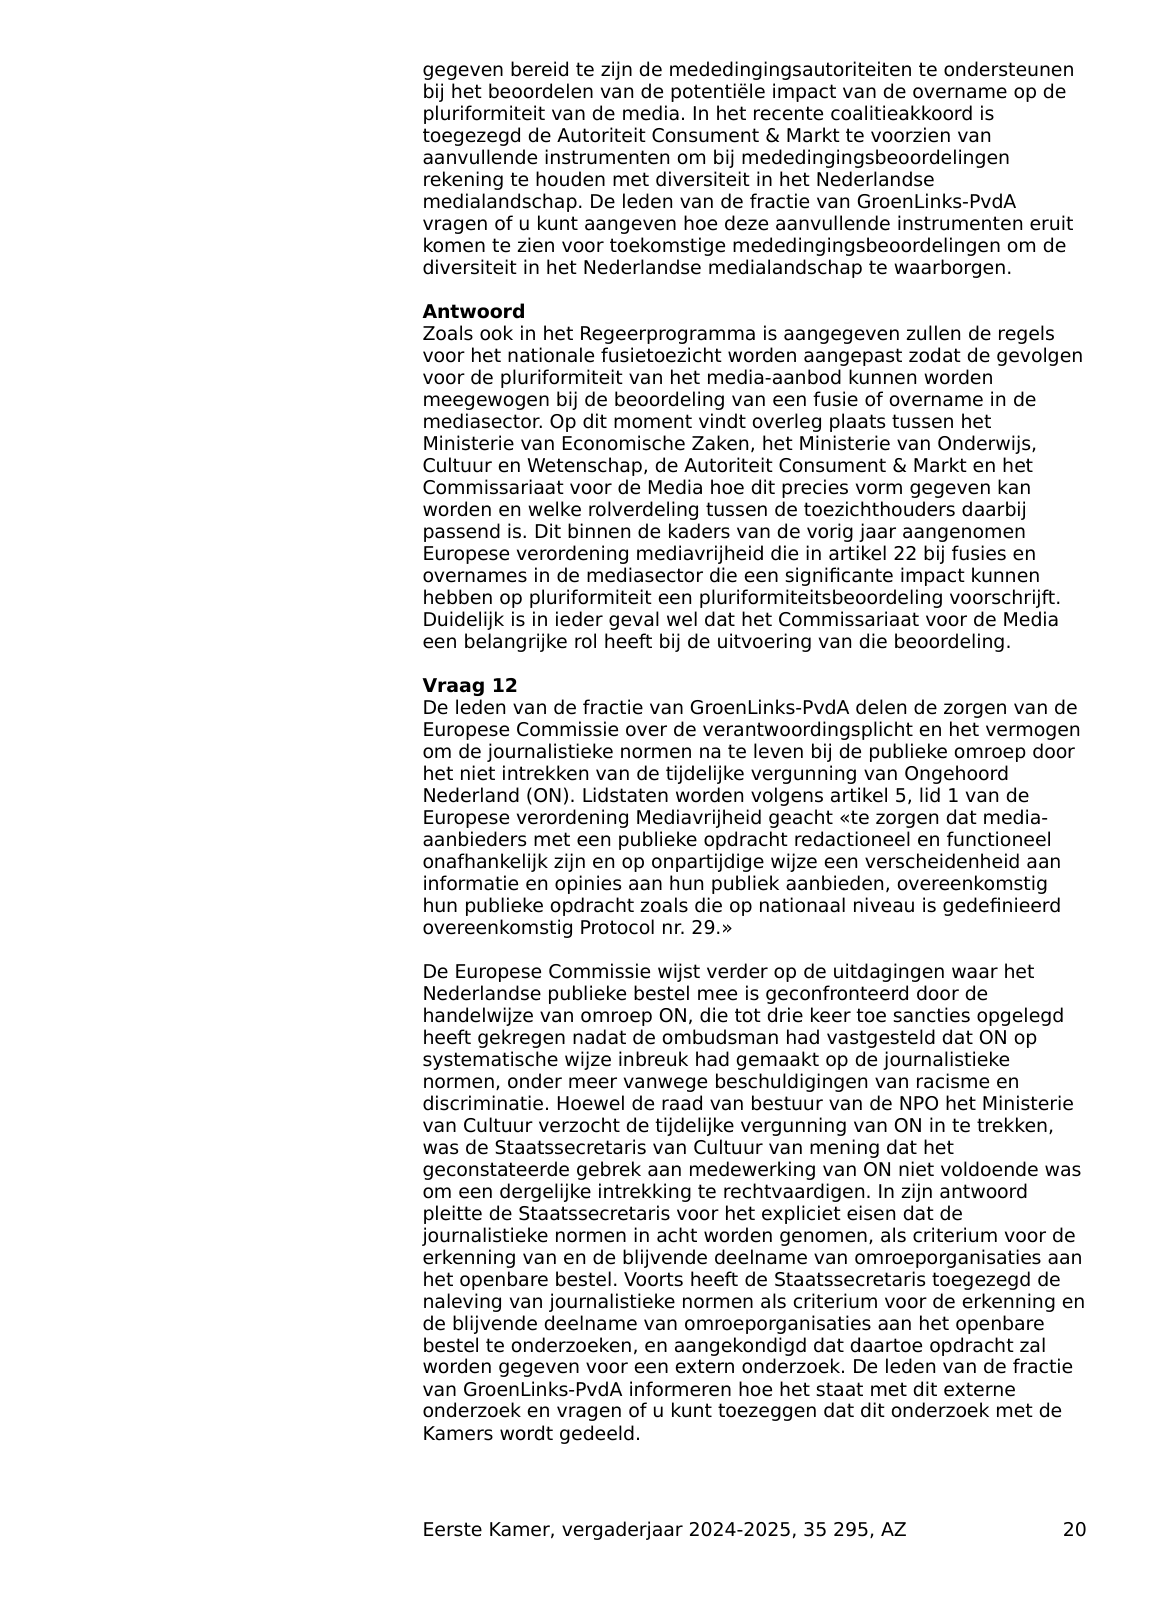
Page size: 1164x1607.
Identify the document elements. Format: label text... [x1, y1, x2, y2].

text gegeven bereid te zijn de mededingingsautoriteiten te ondersteunen bij het beoordelen van de potentiële impact van de overname op de pluriformiteit van de media. In het recente coalitieakkoord is toegezegd de Autoriteit Consument & Markt te voorzien van aanvullende instrumenten om bij mededingingsbeoordelingen rekening te houden met diversiteit in het Nederlandse medialandschap. De leden van de fractie van GroenLinks-PvdA vragen of u kunt aangeven hoe deze aanvullende instrumenten eruit komen te zien voor toekomstige mededingingsbeoordelingen om de diversiteit in het Nederlandse medialandschap te waarborgen. [422, 59, 1087, 279]
text Antwoord [422, 301, 1087, 323]
text De Europese Commissie wijst verder op de uitdagingen waar het Nederlandse publieke bestel mee is geconfronteerd door de handelwijze van omroep ON, die tot drie keer toe sancties opgelegd heeft gekregen nadat de ombudsman had vastgesteld dat ON op systematische wijze inbreuk had gemaakt op de journalistieke normen, onder meer vanwege beschuldigingen van racisme en discriminatie. Hoewel de raad van bestuur van de NPO het Ministerie van Cultuur verzocht de tijdelijke vergunning van ON in te trekken, was de Staatssecretaris van Cultuur van mening dat het geconstateerde gebrek aan medewerking van ON niet voldoende was om een dergelijke intrekking te rechtvaardigen. In zijn antwoord pleitte de Staatssecretaris voor het expliciet eisen dat de journalistieke normen in acht worden genomen, als criterium voor de erkenning van en de blijvende deelname van omroeporganisaties aan het openbare bestel. Voorts heeft de Staatssecretaris toegezegd de naleving van journalistieke normen als criterium voor de erkenning en de blijvende deelname van omroeporganisaties aan het openbare bestel te onderzoeken, en aangekondigd dat daartoe opdracht zal worden gegeven voor een extern onderzoek. De leden van de fractie van GroenLinks-PvdA informeren hoe het staat met dit externe onderzoek en vragen of u kunt toezeggen dat dit onderzoek met de Kamers wordt gedeeld. [422, 961, 1087, 1444]
text Zoals ook in het Regeerprogramma is aangegeven zullen de regels voor het nationale fusietoezicht worden aangepast zodat de gevolgen voor de pluriformiteit van het media-aanbod kunnen worden meegewogen bij de beoordeling van een fusie of overname in de mediasector. Op dit moment vindt overleg plaats tussen het Ministerie van Economische Zaken, het Ministerie van Onderwijs, Cultuur en Wetenschap, de Autoriteit Consument & Markt en het Commissariaat voor de Media hoe dit precies vorm gegeven kan worden en welke rolverdeling tussen de toezichthouders daarbij passend is. Dit binnen de kaders van de vorig jaar aangenomen Europese verordening mediavrijheid die in artikel 22 bij fusies en overnames in de mediasector die een significante impact kunnen hebben op pluriformiteit een pluriformiteitsbeoordeling voorschrijft. Duidelijk is in ieder geval wel dat het Commissariaat voor de Media een belangrijke rol heeft bij de uitvoering van die beoordeling. [422, 323, 1087, 653]
text Vraag 12 [422, 675, 1087, 697]
text De leden van de fractie van GroenLinks-PvdA delen de zorgen van de Europese Commissie over de verantwoordingsplicht en het vermogen om de journalistieke normen na te leven bij de publieke omroep door het niet intrekken van de tijdelijke vergunning van Ongehoord Nederland (ON). Lidstaten worden volgens artikel 5, lid 1 van de Europese verordening Mediavrijheid geacht «te zorgen dat media-aanbieders met een publieke opdracht redactioneel en functioneel onafhankelijk zijn en op onpartijdige wijze een verscheidenheid aan informatie en opinies aan hun publiek aanbieden, overeenkomstig hun publieke opdracht zoals die op nationaal niveau is gedefinieerd overeenkomstig Protocol nr. 29.» [422, 697, 1087, 939]
